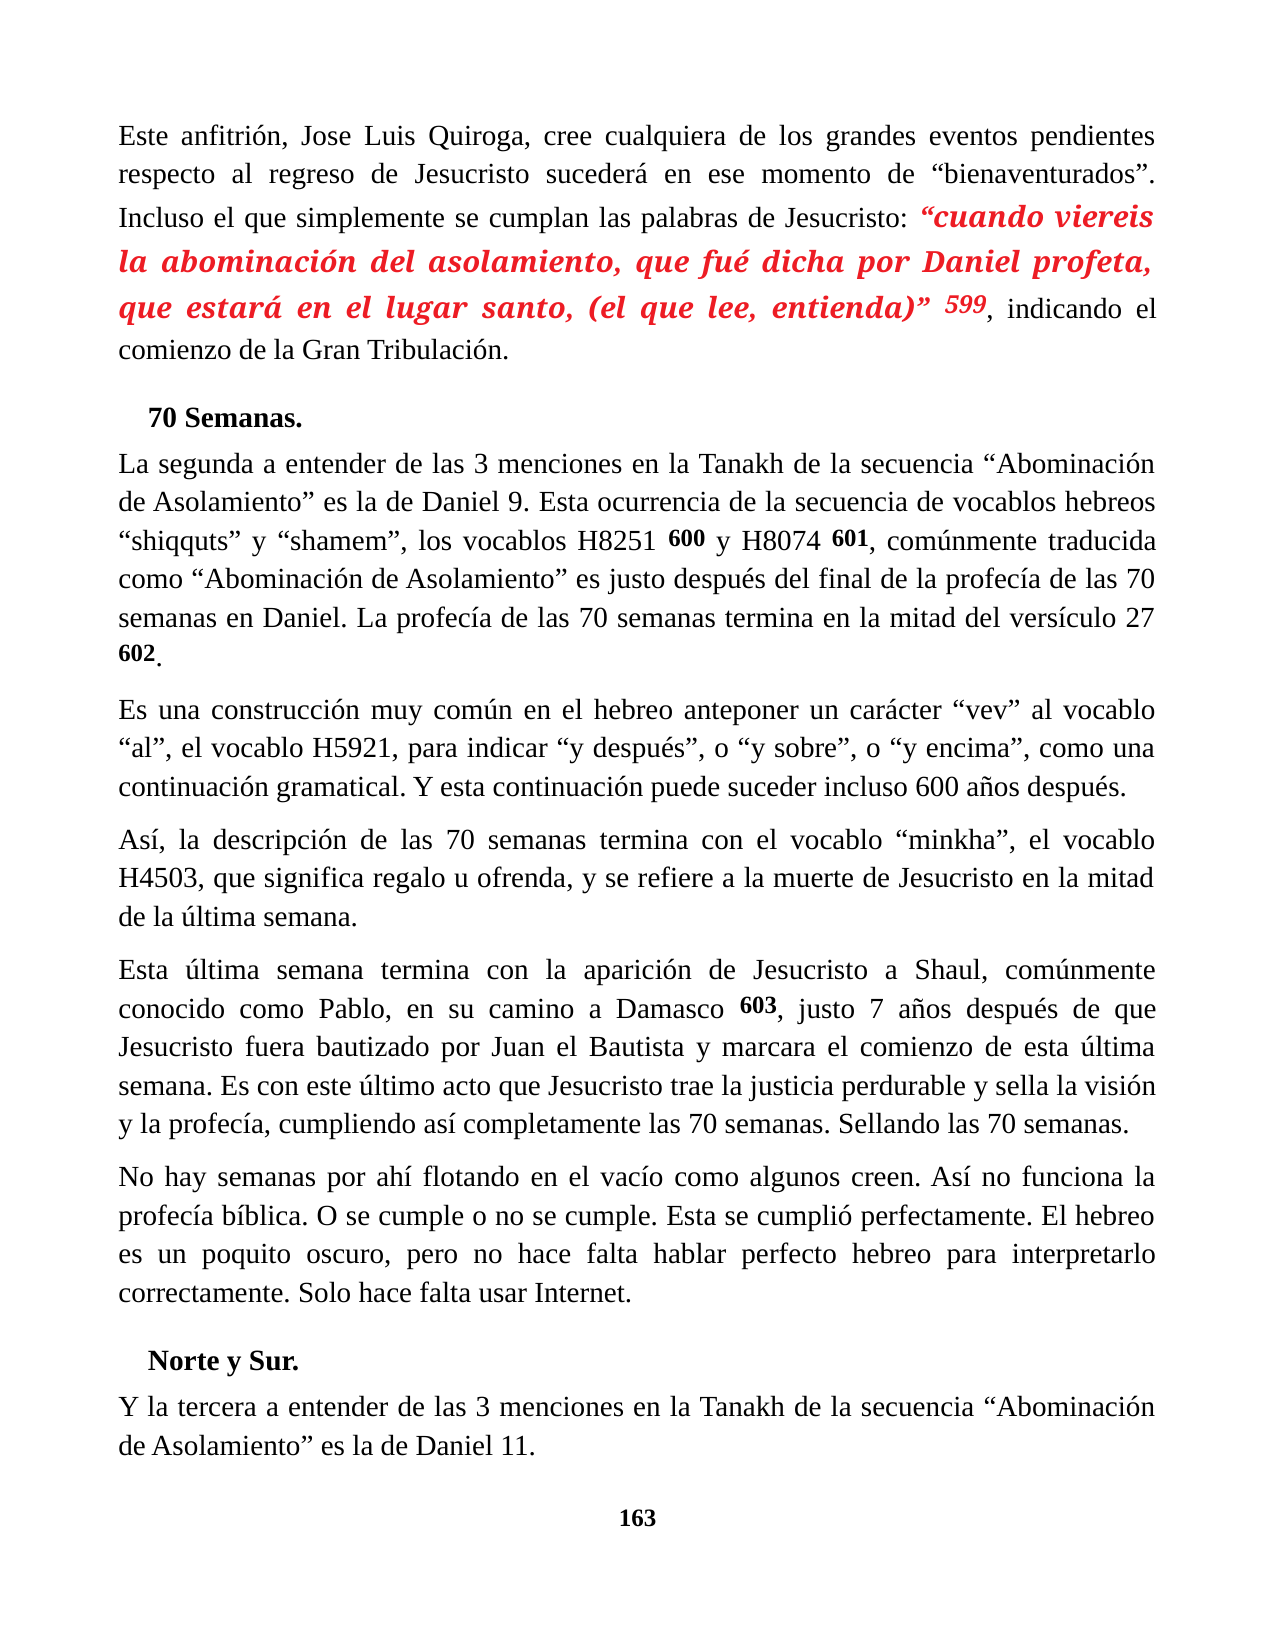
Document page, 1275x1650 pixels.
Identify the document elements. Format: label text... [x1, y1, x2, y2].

text Y la tercera a entender de las 3 menciones en la Tanakh de la secuencia “Abominación de Asolamiento” es la de Daniel 11. [118, 1389, 1157, 1461]
text Esta última semana termina con la aparición de Jesucristo a Shaul, comúnmente conocido como Pablo, en su camino a Damasco , justo 7 años después de que Jesucristo fuera bautizado por Juan el Bautista y marcara el comienzo de esta última semana. Es con este último acto que Jesucristo trae la justicia perdurable y sella la visión y la profecía, cumpliendo así completamente las 70 semanas. Sellando las 70 semanas. [118, 952, 1157, 1140]
text La segunda a entender de las 3 menciones en la Tanakh de la secuencia “Abominación de Asolamiento” es la de Daniel 9. Esta ocurrencia de la secuencia de vocablos hebreos “shiqquts” y “shamem”, los vocablos H8251 y H8074 , comúnmente traducida como “Abominación de Asolamiento” es justo después del final de la profecía de las 70 semanas en Daniel. La profecía de las 70 semanas termina en la mitad del versículo 27 . [118, 446, 1157, 672]
text Es una construcción muy común en el hebreo anteponer un carácter “vev” al vocablo “al”, el vocablo H5921, para indicar “y después”, o “y sobre”, o “y encima”, como una continuación gramatical. Y esta continuación puede suceder incluso 600 años después. [118, 692, 1157, 802]
text No hay semanas por ahí flotando en el vacío como algunos creen. Así no funciona la profecía bíblica. O se cumple o no se cumple. Esta se cumplió perfectamente. El hebreo es un poquito oscuro, pero no hace falta hablar perfecto hebreo para interpretarlo correctamente. Solo hace falta usar Internet. [118, 1159, 1157, 1309]
subtitle 70 Semanas. [148, 400, 1157, 433]
subtitle Norte y Sur. [148, 1343, 1157, 1377]
text Así, la descripción de las 70 semanas termina con el vocablo “minkha”, el vocablo H4503, que significa regalo u ofrenda, y se refiere a la muerte de Jesucristo en la mitad de la última semana. [118, 822, 1157, 933]
text Este anfitrión, Jose Luis Quiroga, cree cualquiera de los grandes eventos pendientes respecto al regreso de Jesucristo sucederá en ese momento de “bienaventurados”. Incluso el que simplemente se cumplan las palabras de Jesucristo: “cuando viereis la abominación del asolamiento, que fué dicha por Daniel profeta, que estará en el lugar santo, (el que lee, entienda)” , indicando el comienzo de la Gran Tribulación. [118, 118, 1157, 366]
